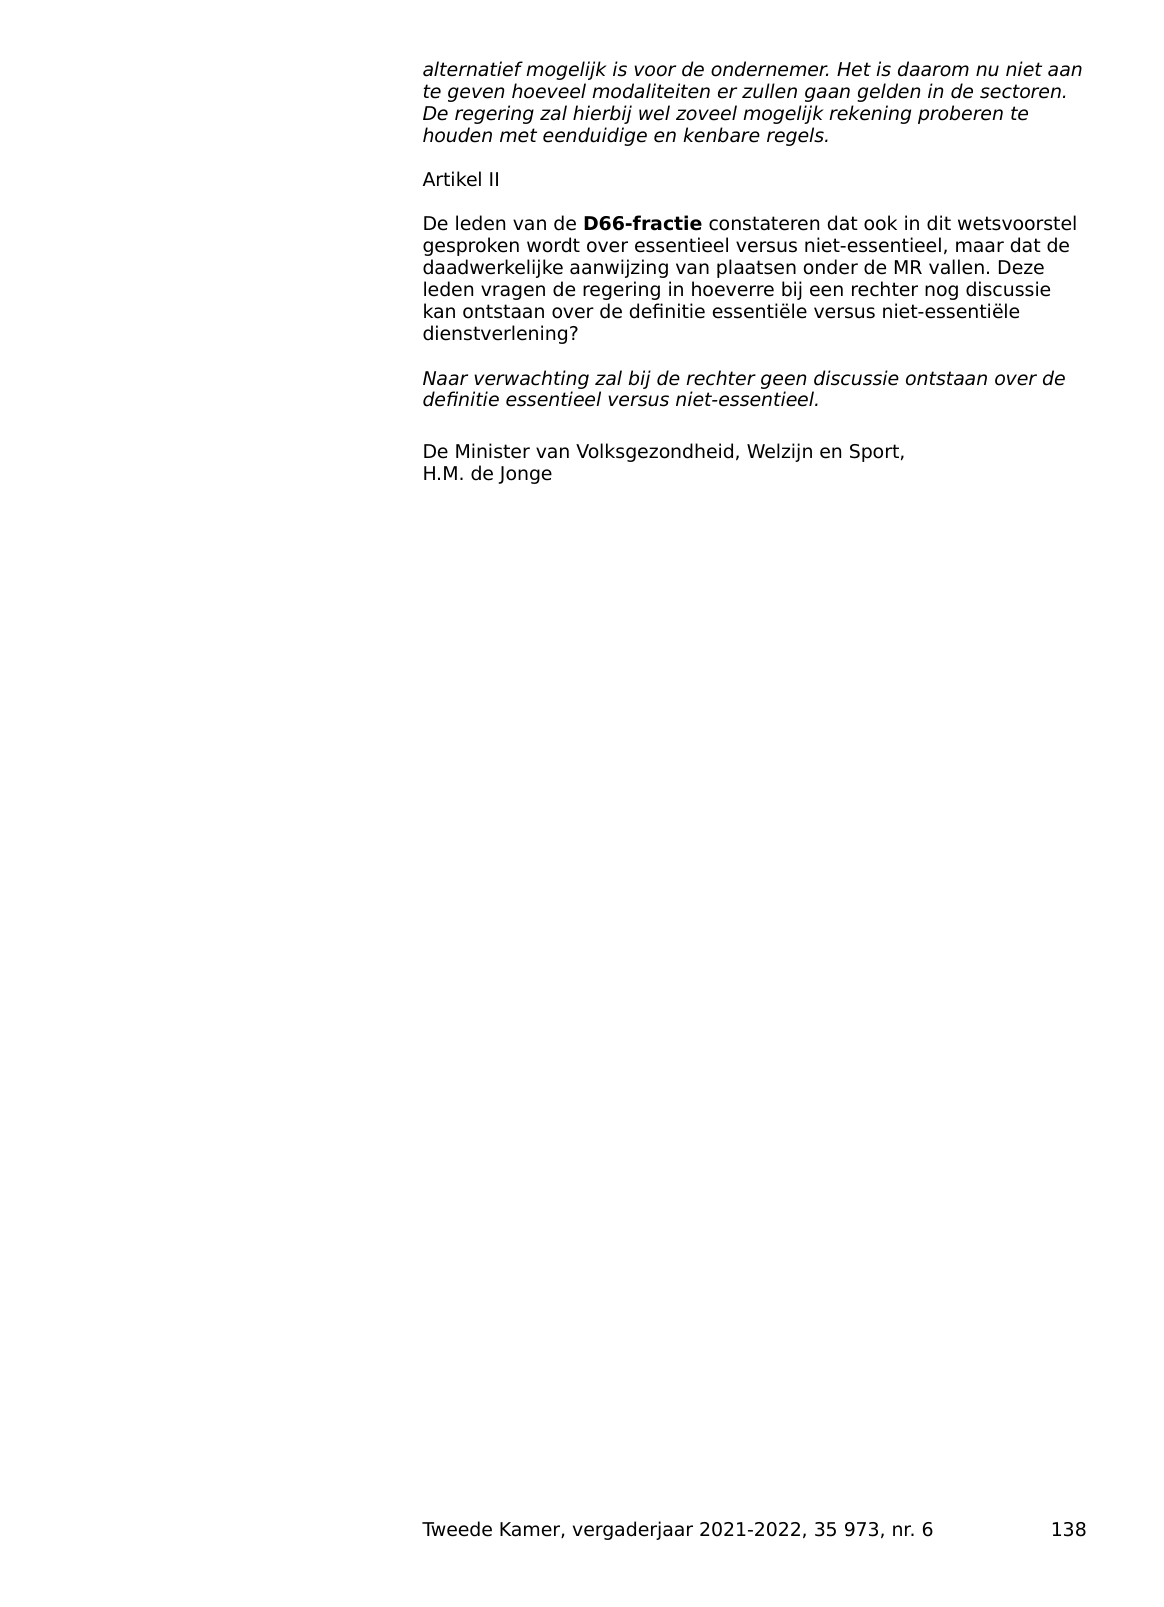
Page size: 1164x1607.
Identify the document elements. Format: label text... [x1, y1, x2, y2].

text Naar verwachting zal bij de rechter geen discussie ontstaan over de definitie essentieel versus niet-essentieel. [422, 367, 1087, 411]
text De Minister van Volksgezondheid, Welzijn en Sport, H.M. de Jonge [422, 441, 1087, 485]
text alternatief mogelijk is voor de ondernemer. Het is daarom nu niet aan te geven hoeveel modaliteiten er zullen gaan gelden in de sectoren. De regering zal hierbij wel zoveel mogelijk rekening proberen te houden met eenduidige en kenbare regels. [422, 59, 1087, 147]
text De leden van de D66-fractie constateren dat ook in dit wetsvoorstel gesproken wordt over essentieel versus niet-essentieel, maar dat de daadwerkelijke aanwijzing van plaatsen onder de MR vallen. Deze leden vragen de regering in hoeverre bij een rechter nog discussie kan ontstaan over de definitie essentiële versus niet-essentiële dienstverlening? [422, 213, 1087, 345]
subtitle Artikel II [422, 169, 1087, 191]
